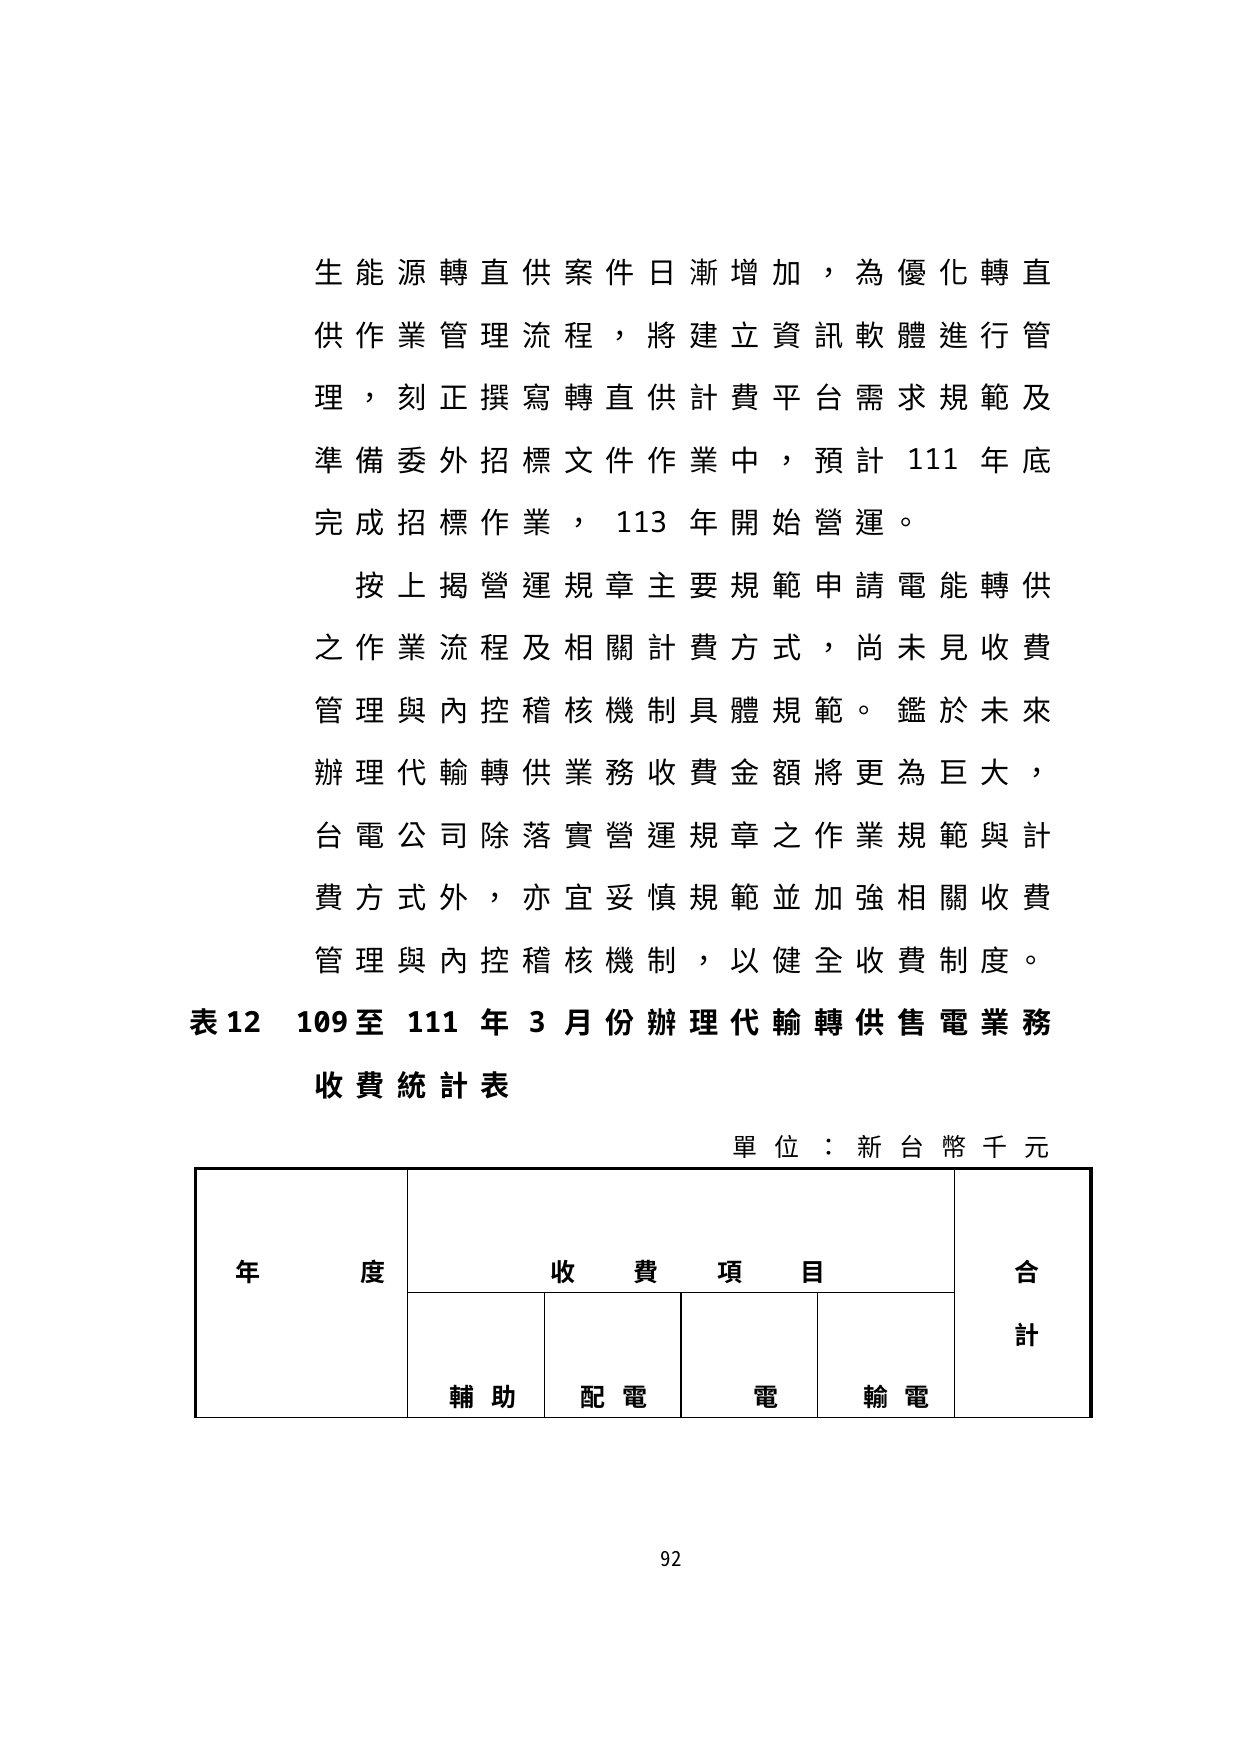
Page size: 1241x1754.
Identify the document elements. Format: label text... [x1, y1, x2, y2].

table_cell 輔助 [408, 1293, 544, 1417]
text 表12 109至111年3月份辦理代輸轉供售電業務收費統計表 [183, 979, 1058, 1104]
table_cell 電 [682, 1293, 817, 1417]
text 按上揭營運規章主要規範申請電能轉供之作業流程及相關計費方式，尚未見收費管理與內控稽核機制具體規範。鑑於未來辦理代輸轉供業務收費金額將更為巨大，台電公司除落實營運規章之作業規範與計費方式外，亦宜妥慎規範並加強相關收費管理與內控稽核機制，以健全收費制度。 [271, 542, 1058, 979]
table_header 合 計 [955, 1170, 1089, 1417]
table_cell 配電 [545, 1293, 680, 1417]
table_cell 輸電 [818, 1293, 954, 1417]
text 單位：新台幣千元 [183, 1104, 1058, 1167]
table_header 年 度 [197, 1170, 407, 1417]
text 生能源轉直供案件日漸增加，為優化轉直供作業管理流程，將建立資訊軟體進行管理，刻正撰寫轉直供計費平台需求規範及準備委外招標文件作業中，預計111年底完成招標作業，113年開始營運。 [271, 229, 1058, 542]
table_header 收 費 項 目 [408, 1170, 954, 1292]
